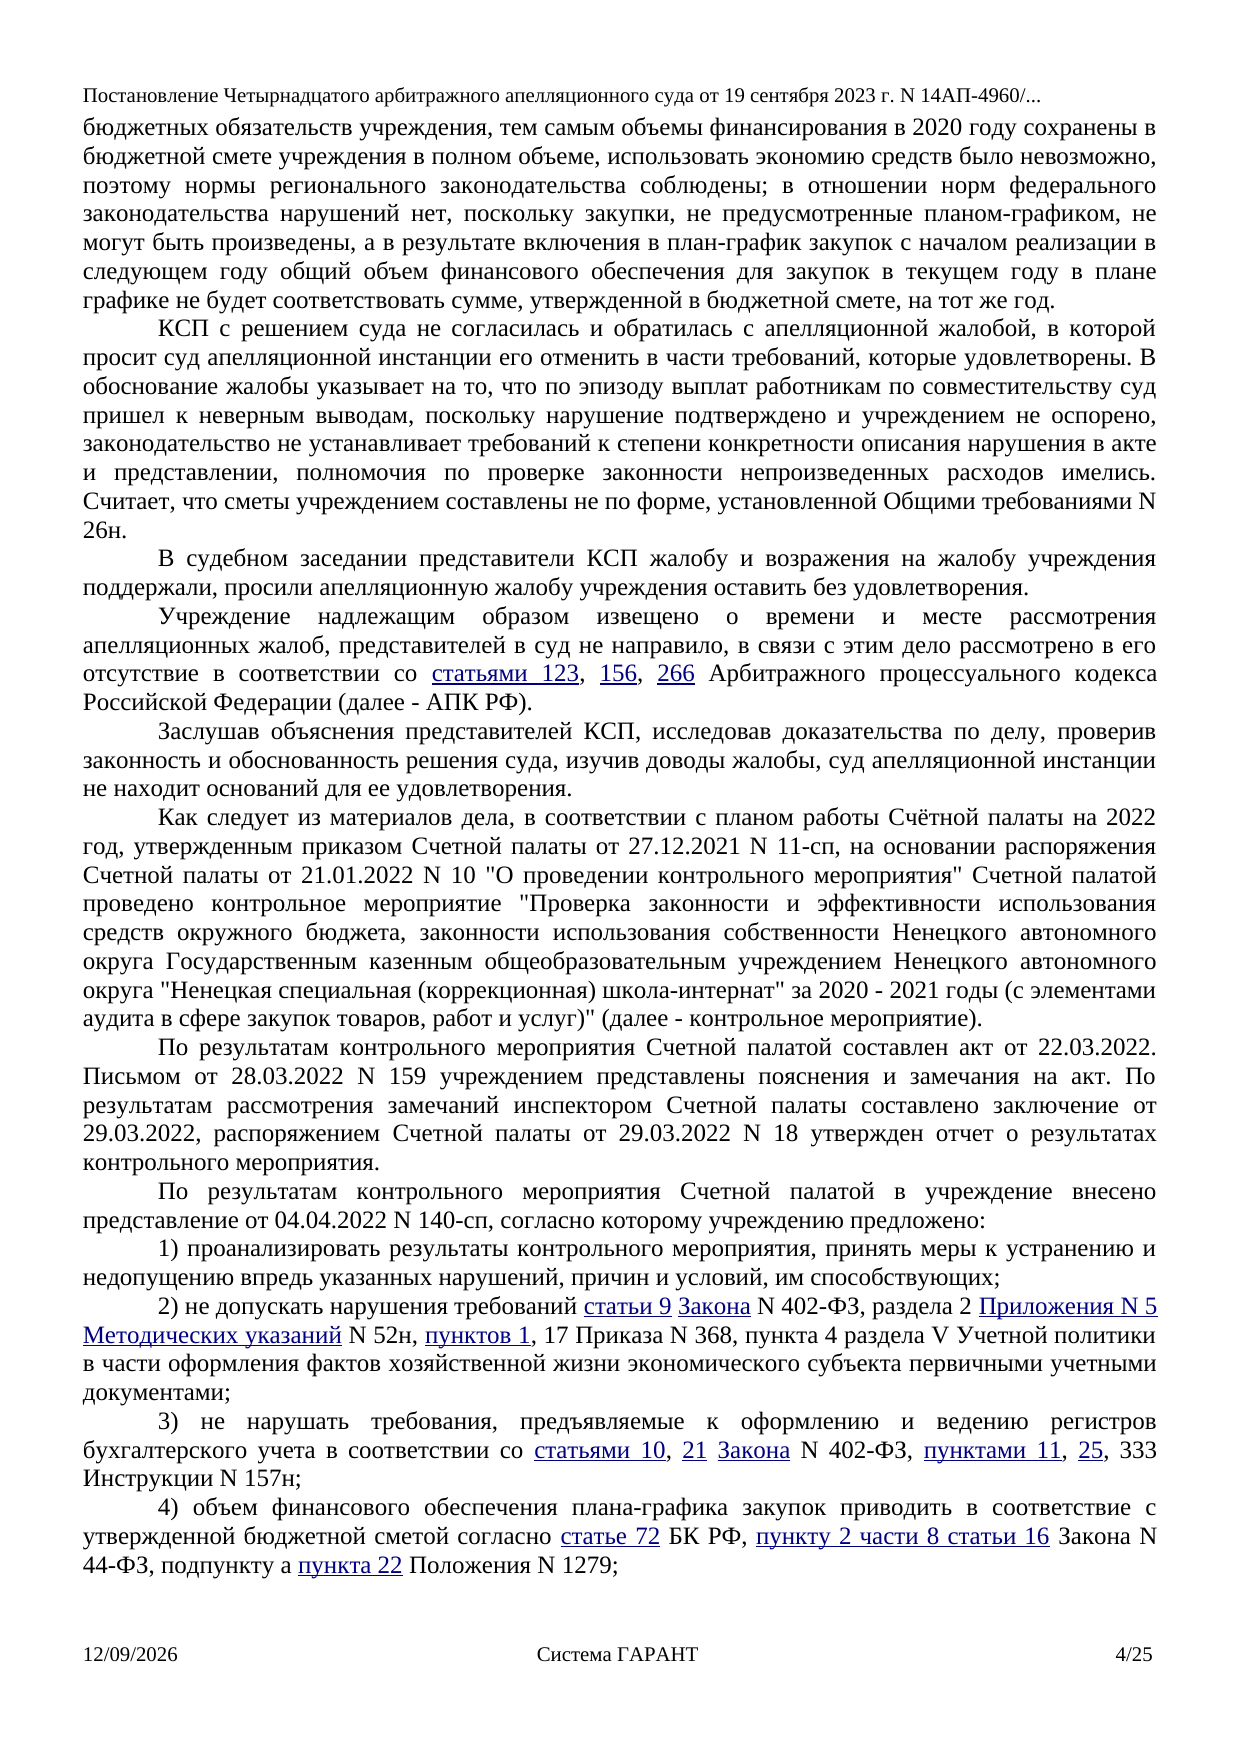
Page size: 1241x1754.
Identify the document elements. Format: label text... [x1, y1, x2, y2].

text По результатам контрольного мероприятия Счетной палатой составлен акт от 22.03.2022. Письмом от 28.03.2022 N 159 учреждением представлены пояснения и замечания на акт. По результатам рассмотрения замечаний инспектором Счетной палаты составлено заключение от 29.03.2022, распоряжением Счетной палаты от 29.03.2022 N 18 утвержден отчет о результатах контрольного мероприятия. [83, 1032, 1157, 1176]
text По результатам контрольного мероприятия Счетной палатой в учреждение внесено представление от 04.04.2022 N 140-сп, согласно которому учреждению предложено: [83, 1176, 1157, 1233]
text 4) объем финансового обеспечения плана-графика закупок приводить в соответствие с утвержденной бюджетной сметой согласно статье 72 БК РФ, пункту 2 части 8 статьи 16 Закона N 44-ФЗ, подпункту а пункта 22 Положения N 1279; [83, 1492, 1157, 1578]
text Учреждение надлежащим образом извещено о времени и месте рассмотрения апелляционных жалоб, представителей в суд не направило, в связи с этим дело рассмотрено в его отсутствие в соответствии со статьями 123, 156, 266 Арбитражного процессуального кодекса Российской Федерации (далее - АПК РФ). [83, 601, 1157, 716]
text 3) не нарушать требования, предъявляемые к оформлению и ведению регистров бухгалтерского учета в соответствии со статьями 10, 21 Закона N 402-ФЗ, пунктами 11, 25, 333 Инструкции N 157н; [83, 1406, 1157, 1492]
text 2) не допускать нарушения требований статьи 9 Закона N 402-ФЗ, раздела 2 Приложения N 5 Методических указаний N 52н, пунктов 1, 17 Приказа N 368, пункта 4 раздела V Учетной политики в части оформления фактов хозяйственной жизни экономического субъекта первичными учетными документами; [83, 1291, 1157, 1406]
text Как следует из материалов дела, в соответствии с планом работы Счётной палаты на 2022 год, утвержденным приказом Счетной палаты от 27.12.2021 N 11-сп, на основании распоряжения Счетной палаты от 21.01.2022 N 10 "О проведении контрольного мероприятия" Счетной палатой проведено контрольное мероприятие "Проверка законности и эффективности использования средств окружного бюджета, законности использования собственности Ненецкого автономного округа Государственным казенным общеобразовательным учреждением Ненецкого автономного округа "Ненецкая специальная (коррекционная) школа-интернат" за 2020 - 2021 годы (с элементами аудита в сфере закупок товаров, работ и услуг)" (далее - контрольное мероприятие). [83, 802, 1157, 1032]
text Заслушав объяснения представителей КСП, исследовав доказательства по делу, проверив законность и обоснованность решения суда, изучив доводы жалобы, суд апелляционной инстанции не находит оснований для ее удовлетворения. [83, 716, 1157, 802]
text В судебном заседании представители КСП жалобу и возражения на жалобу учреждения поддержали, просили апелляционную жалобу учреждения оставить без удовлетворения. [83, 543, 1157, 601]
text 1) проанализировать результаты контрольного мероприятия, принять меры к устранению и недопущению впредь указанных нарушений, причин и условий, им способствующих; [83, 1233, 1157, 1291]
text КСП с решением суда не согласилась и обратилась с апелляционной жалобой, в которой просит суд апелляционной инстанции его отменить в части требований, которые удовлетворены. В обоснование жалобы указывает на то, что по эпизоду выплат работникам по совместительству суд пришел к неверным выводам, поскольку нарушение подтверждено и учреждением не оспорено, законодательство не устанавливает требований к степени конкретности описания нарушения в акте и представлении, полномочия по проверке законности непроизведенных расходов имелись. Считает, что сметы учреждением составлены не по форме, установленной Общими требованиями N 26н. [83, 313, 1157, 543]
text бюджетных обязательств учреждения, тем самым объемы финансирования в 2020 году сохранены в бюджетной смете учреждения в полном объеме, использовать экономию средств было невозможно, поэтому нормы регионального законодательства соблюдены; в отношении норм федерального законодательства нарушений нет, поскольку закупки, не предусмотренные планом-графиком, не могут быть произведены, а в результате включения в план-график закупок с началом реализации в следующем году общий объем финансового обеспечения для закупок в текущем году в плане графике не будет соответствовать сумме, утвержденной в бюджетной смете, на тот же год. [83, 112, 1157, 313]
